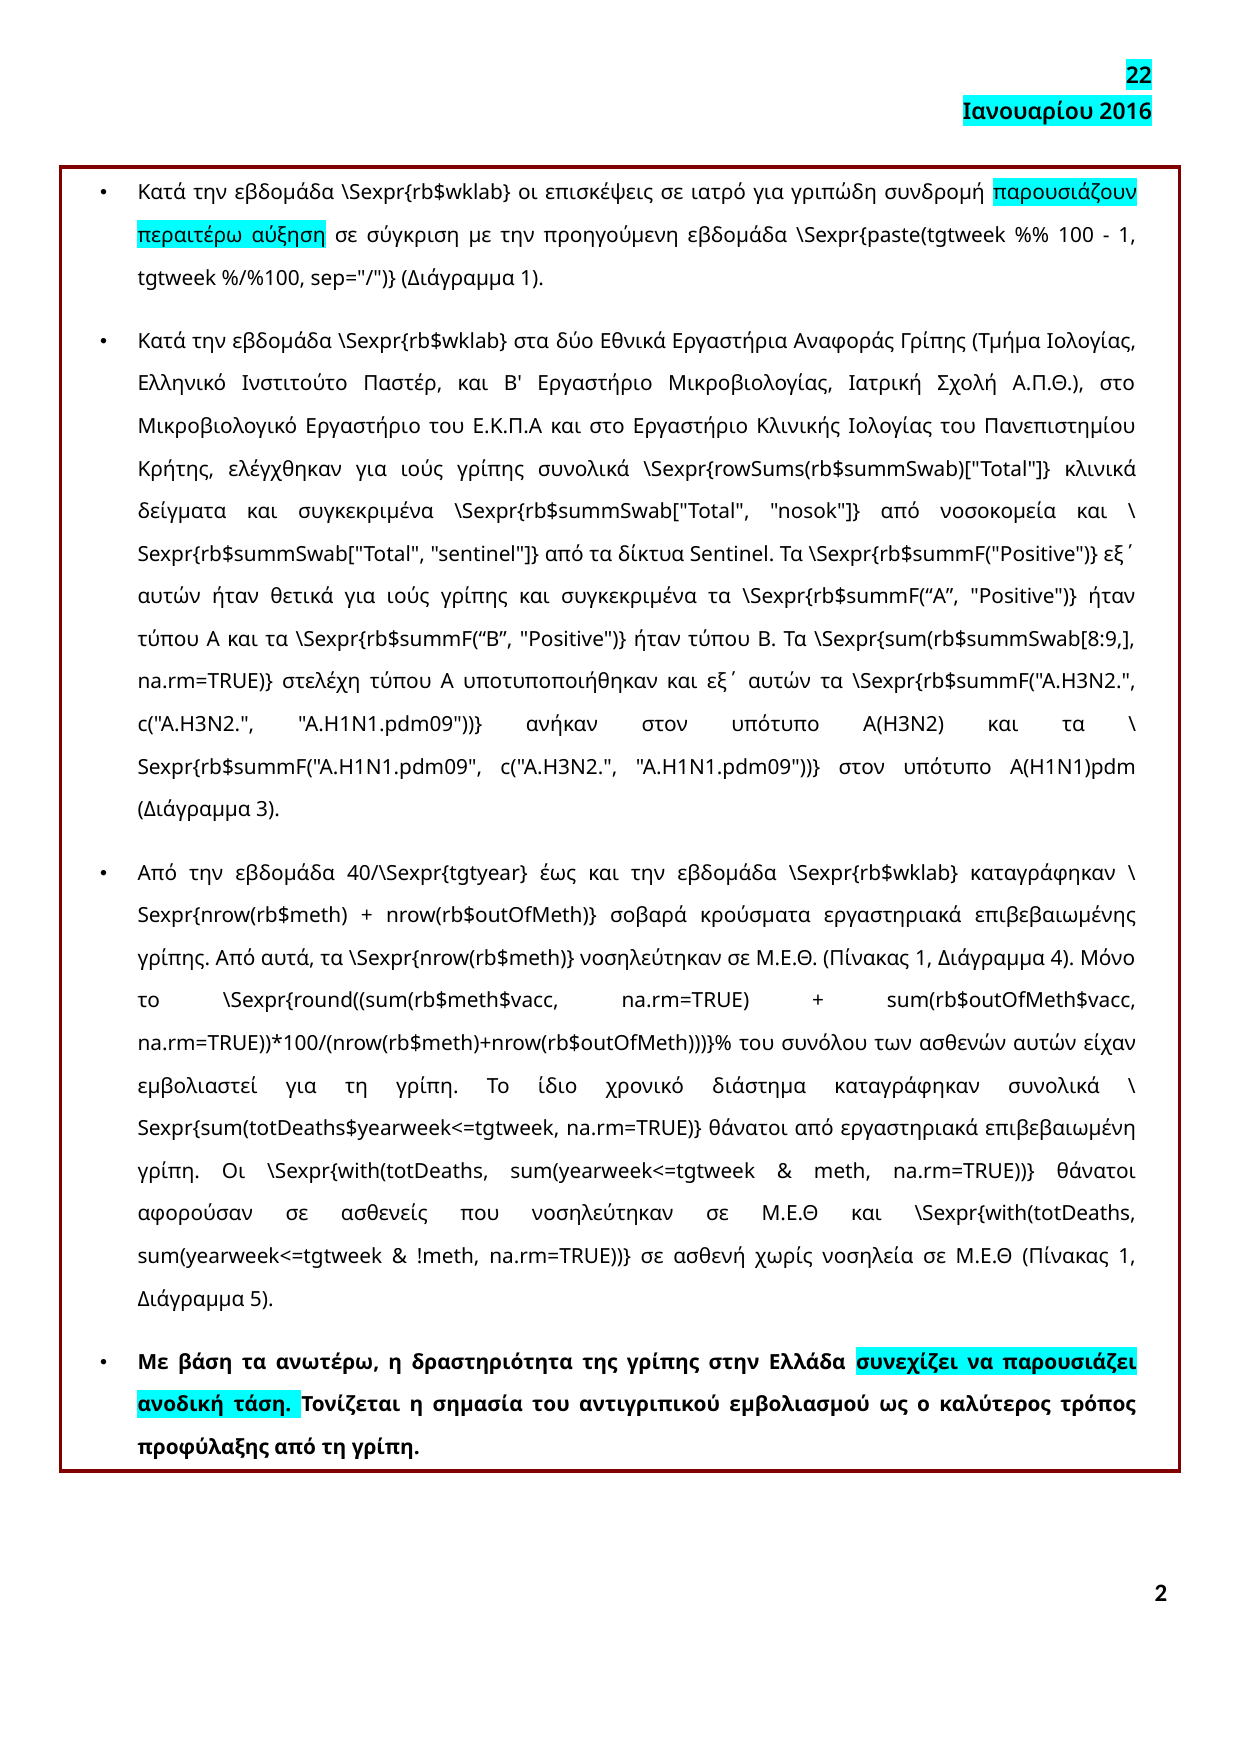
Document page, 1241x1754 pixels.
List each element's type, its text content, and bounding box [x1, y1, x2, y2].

list Κατά την εβδομάδα \Sexpr{rb$wklab} οι επισκέψεις σε ιατρό για γριπώδη συνδρομή παρουσιάζουν περαιτέρω αύξηση σε σύγκριση με την προηγούμενη εβδομάδα \Sexpr{paste(tgtweek %% 100 - 1, tgtweek %/%100, sep="/")} (Διάγραμμα 1). [100, 177, 1137, 291]
list Από την εβδομάδα 40/\Sexpr{tgtyear} έως και την εβδομάδα \Sexpr{rb$wklab} καταγράφηκαν \Sexpr{nrow(rb$meth) + nrow(rb$outOfMeth)} σοβαρά κρούσματα εργαστηριακά επιβεβαιωμένης γρίπης. Από αυτά, τα \Sexpr{nrow(rb$meth)} νοσηλεύτηκαν σε Μ.Ε.Θ. (Πίνακας 1, Διάγραμμα 4). Μόνο τo \Sexpr{round((sum(rb$meth$vacc, na.rm=TRUE) + sum(rb$outOfMeth$vacc, na.rm=TRUE))*100/(nrow(rb$meth)+nrow(rb$outOfMeth)))}% του συνόλου των ασθενών αυτών είχαν εμβολιαστεί για τη γρίπη. Το ίδιο χρονικό διάστημα καταγράφηκαν συνολικά \Sexpr{sum(totDeaths$yearweek<=tgtweek, na.rm=TRUE)} θάνατοι από εργαστηριακά επιβεβαιωμένη γρίπη. Οι \Sexpr{with(totDeaths, sum(yearweek<=tgtweek & meth, na.rm=TRUE))} θάνατοι αφορούσαν σε ασθενείς που νοσηλεύτηκαν σε Μ.Ε.Θ και \Sexpr{with(totDeaths, sum(yearweek<=tgtweek & !meth, na.rm=TRUE))} σε ασθενή χωρίς νοσηλεία σε Μ.Ε.Θ (Πίνακας 1, Διάγραμμα 5). [100, 858, 1137, 1312]
list Κατά την εβδομάδα \Sexpr{rb$wklab} στα δύο Εθνικά Εργαστήρια Αναφοράς Γρίπης (Τμήμα Ιολογίας, Ελληνικό Ινστιτούτο Παστέρ, και Β' Εργαστήριο Μικροβιολογίας, Ιατρική Σχολή Α.Π.Θ.), στο Μικροβιολογικό Εργαστήριο του Ε.Κ.Π.Α και στο Εργαστήριο Κλινικής Ιολογίας του Πανεπιστημίου Κρήτης, ελέγχθηκαν για ιούς γρίπης συνολικά \Sexpr{rowSums(rb$summSwab)["Total"]} κλινικά δείγματα και συγκεκριμένα \Sexpr{rb$summSwab["Total", "nosok"]} από νοσοκομεία και \Sexpr{rb$summSwab["Total", "sentinel"]} από τα δίκτυα Sentinel. Τα \Sexpr{rb$summF("Positive")} εξ΄ αυτών ήταν θετικά για ιούς γρίπης και συγκεκριμένα τα \Sexpr{rb$summF(“Α”, "Positive")} ήταν τύπου Α και τα \Sexpr{rb$summF(“Β”, "Positive")} ήταν τύπου Β. Τα \Sexpr{sum(rb$summSwab[8:9,], na.rm=TRUE)} στελέχη τύπου Α υποτυποποιήθηκαν και εξ΄ αυτών τα \Sexpr{rb$summF("A.H3N2.", c("A.H3N2.", "A.H1N1.pdm09"))} ανήκαν στον υπότυπο Α(Η3Ν2) και τα \Sexpr{rb$summF("A.H1N1.pdm09", c("A.H3N2.", "A.H1N1.pdm09"))} στον υπότυπο Α(Η1Ν1)pdm (Διάγραμμα 3). [100, 326, 1137, 823]
list Με βάση τα ανωτέρω, η δραστηριότητα της γρίπης στην Ελλάδα συνεχίζει να παρουσιάζει ανοδική τάση. Τονίζεται η σημασία του αντιγριπικού εμβολιασμού ως ο καλύτερος τρόπος προφύλαξης από τη γρίπη. [100, 1347, 1137, 1461]
